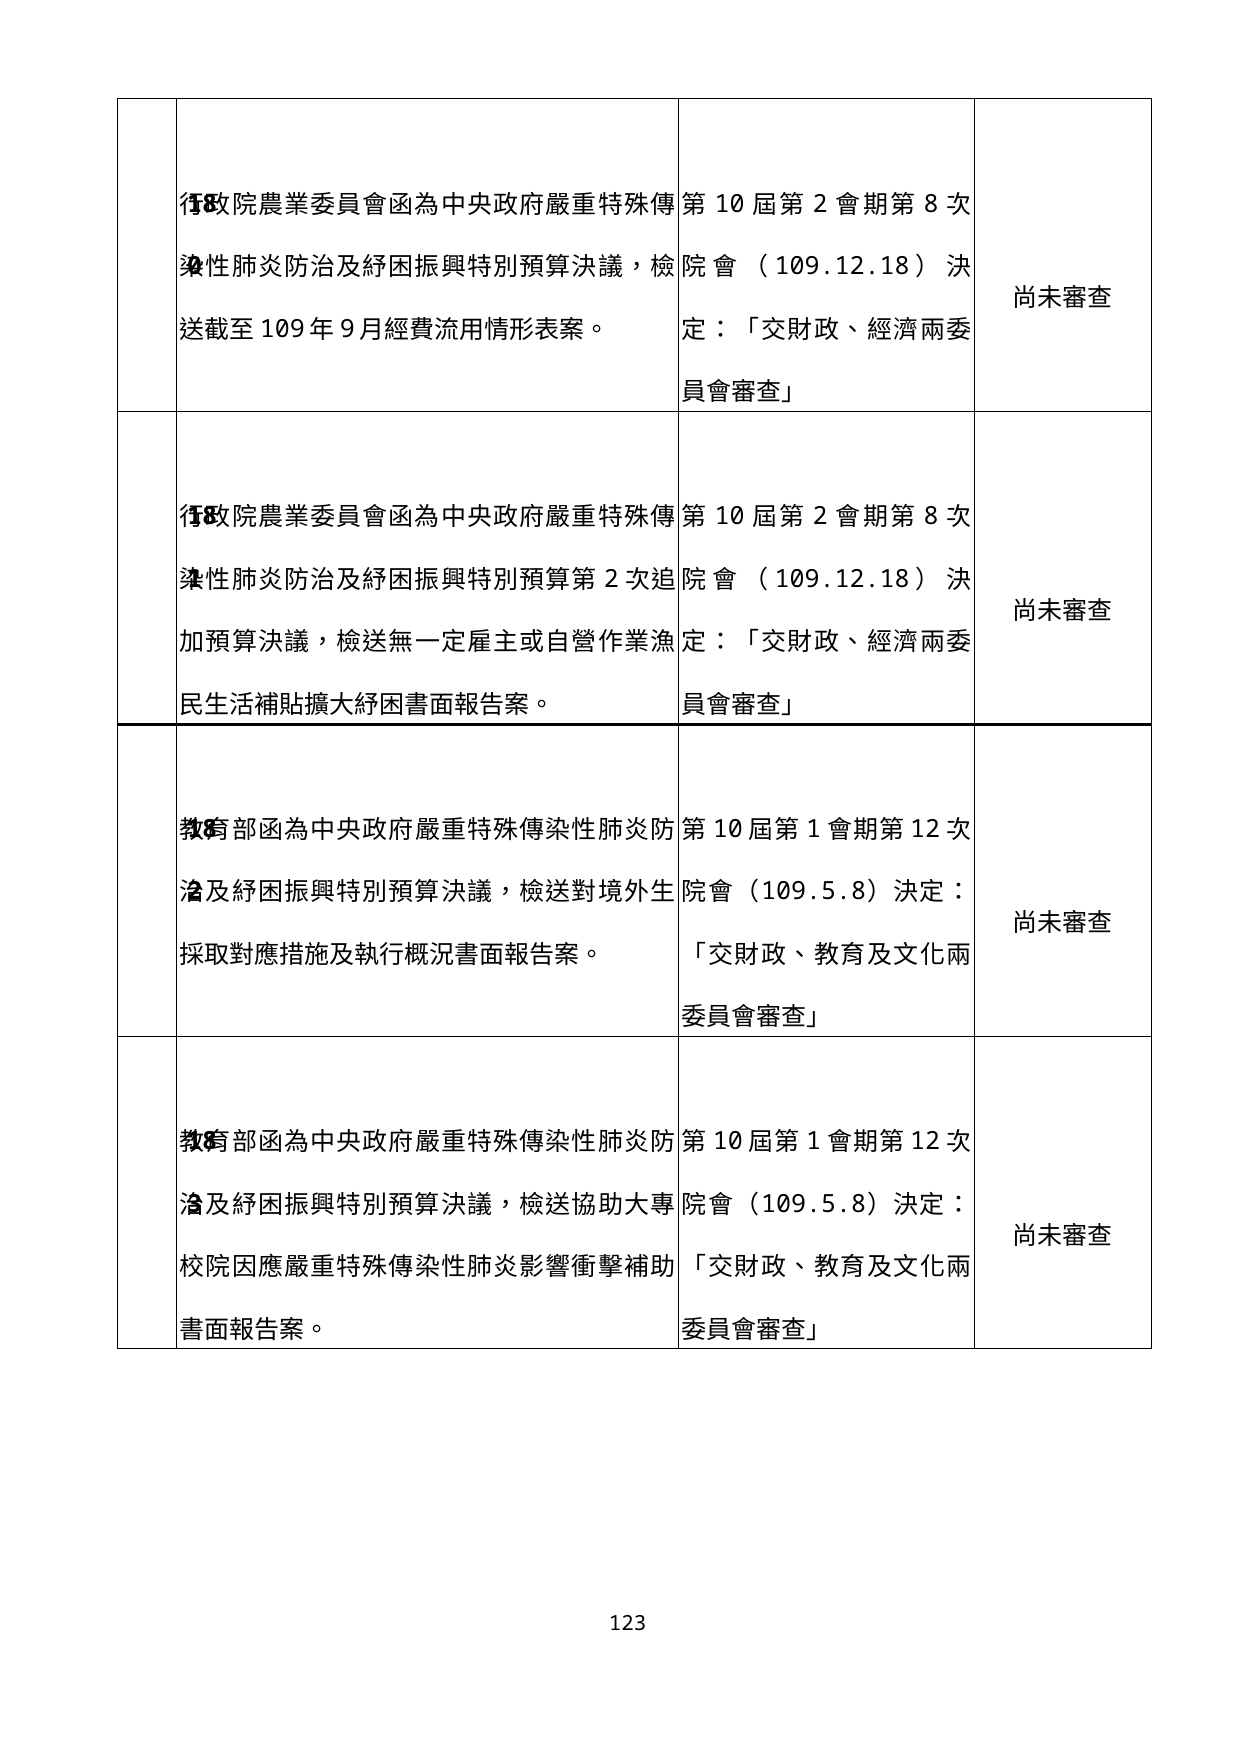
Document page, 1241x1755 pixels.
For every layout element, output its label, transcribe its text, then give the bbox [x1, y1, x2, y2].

table_cell [118, 412, 176, 723]
table_cell 第10屆第2會期第8次院會（109.12.18）決定：「交財政、經濟兩委員會審查」 [679, 412, 974, 723]
table_cell 第10屆第1會期第12次院會（109.5.8）決定：「交財政、教育及文化兩委員會審查」 [679, 1037, 974, 1348]
table_cell [118, 99, 176, 411]
table_cell 行政院農業委員會函為中央政府嚴重特殊傳染性肺炎防治及紓困振興特別預算第2次追加預算決議，檢送無一定雇主或自營作業漁民生活補貼擴大紓困書面報告案。 [177, 412, 678, 723]
table_cell [118, 1037, 176, 1348]
table_cell 尚未審查 [975, 412, 1151, 723]
table_cell 教育部函為中央政府嚴重特殊傳染性肺炎防治及紓困振興特別預算決議，檢送對境外生採取對應措施及執行概況書面報告案。 [177, 726, 678, 1036]
table_cell 尚未審查 [975, 1037, 1151, 1348]
table_cell 教育部函為中央政府嚴重特殊傳染性肺炎防治及紓困振興特別預算決議，檢送協助大專校院因應嚴重特殊傳染性肺炎影響衝擊補助書面報告案。 [177, 1037, 678, 1348]
table_cell 第10屆第2會期第8次院會（109.12.18）決定：「交財政、經濟兩委員會審查」 [679, 99, 974, 411]
table_cell 尚未審查 [975, 726, 1151, 1036]
table_cell 行政院農業委員會函為中央政府嚴重特殊傳染性肺炎防治及紓困振興特別預算決議，檢送截至109年9月經費流用情形表案。 [177, 99, 678, 411]
table_cell 第10屆第1會期第12次院會（109.5.8）決定：「交財政、教育及文化兩委員會審查」 [679, 726, 974, 1036]
table_cell 尚未審查 [975, 99, 1151, 411]
table_cell [118, 726, 176, 1036]
